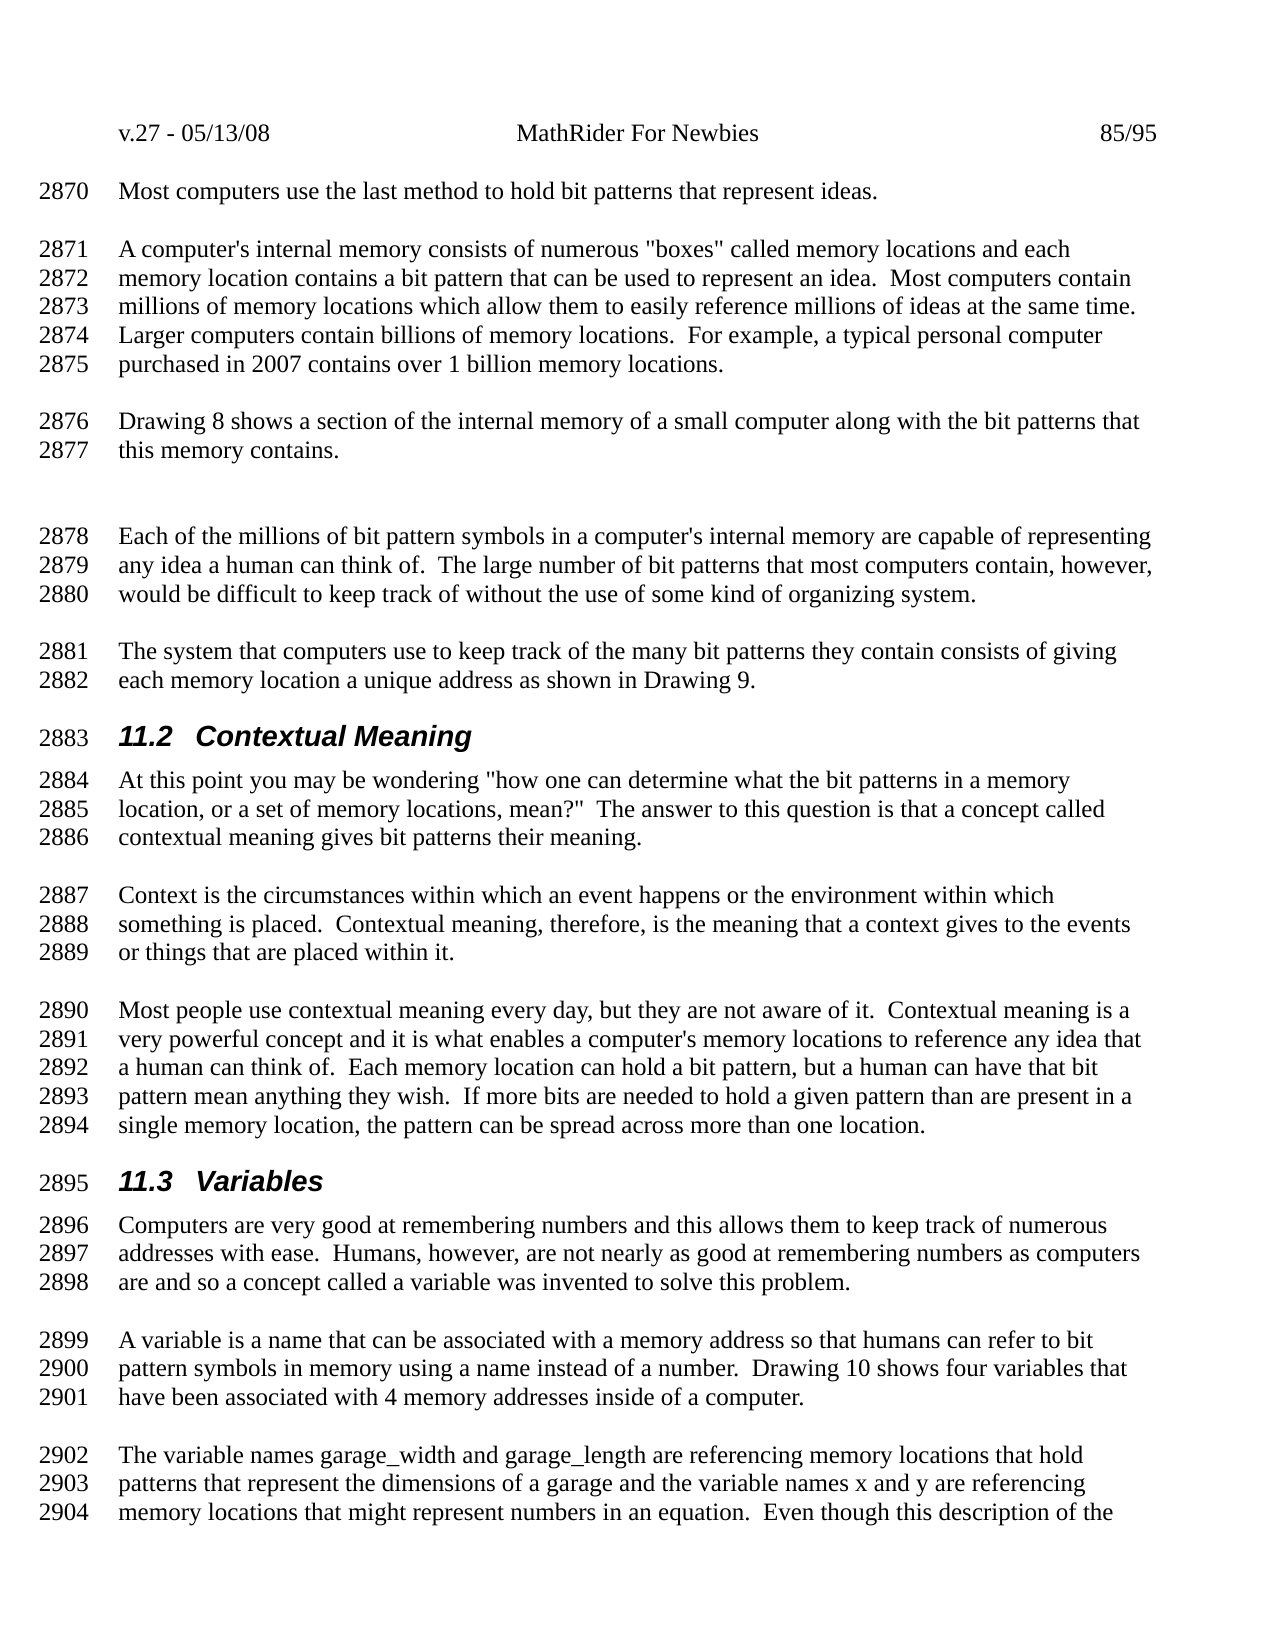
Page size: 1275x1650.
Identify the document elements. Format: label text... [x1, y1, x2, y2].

text The system that computers use to keep track of the many bit patterns they contain consists of giving each memory location a unique address as shown in Drawing 9. [118, 636, 1157, 694]
subtitle Contextual Meaning [118, 719, 1157, 752]
text Computers are very good at remembering numbers and this allows them to keep track of numerous addresses with ease. Humans, however, are not nearly as good at remembering numbers as computers are and so a concept called a variable was invented to solve this problem. [118, 1210, 1157, 1296]
text Each of the millions of bit pattern symbols in a computer's internal memory are capable of representing any idea a human can think of. The large number of bit patterns that most computers contain, however, would be difficult to keep track of without the use of some kind of organizing system. [118, 521, 1157, 608]
text At this point you may be wondering "how one can determine what the bit patterns in a memory location, or a set of memory locations, mean?" The answer to this question is that a concept called contextual meaning gives bit patterns their meaning. [118, 765, 1157, 851]
subtitle Variables [118, 1164, 1157, 1197]
text A computer's internal memory consists of numerous "boxes" called memory locations and each memory location contains a bit pattern that can be used to represent an idea. Most computers contain millions of memory locations which allow them to easily reference millions of ideas at the same time. Larger computers contain billions of memory locations. For example, a typical personal computer purchased in 2007 contains over 1 billion memory locations. [118, 234, 1157, 378]
text Most people use contextual meaning every day, but they are not aware of it. Contextual meaning is a very powerful concept and it is what enables a computer's memory locations to reference any idea that a human can think of. Each memory location can hold a bit pattern, but a human can have that bit pattern mean anything they wish. If more bits are needed to hold a given pattern than are present in a single memory location, the pattern can be spread across more than one location. [118, 995, 1157, 1139]
text The variable names garage_width and garage_length are referencing memory locations that hold patterns that represent the dimensions of a garage and the variable names x and y are referencing memory locations that might represent numbers in an equation. Even though this description of the [118, 1440, 1157, 1526]
text A variable is a name that can be associated with a memory address so that humans can refer to bit pattern symbols in memory using a name instead of a number. Drawing 10 shows four variables that have been associated with 4 memory addresses inside of a computer. [118, 1325, 1157, 1411]
text Context is the circumstances within which an event happens or the environment within which something is placed. Contextual meaning, therefore, is the meaning that a context gives to the events or things that are placed within it. [118, 880, 1157, 966]
text Drawing 8 shows a section of the internal memory of a small computer along with the bit patterns that this memory contains. [118, 406, 1157, 464]
text Most computers use the last method to hold bit patterns that represent ideas. [118, 176, 1157, 205]
